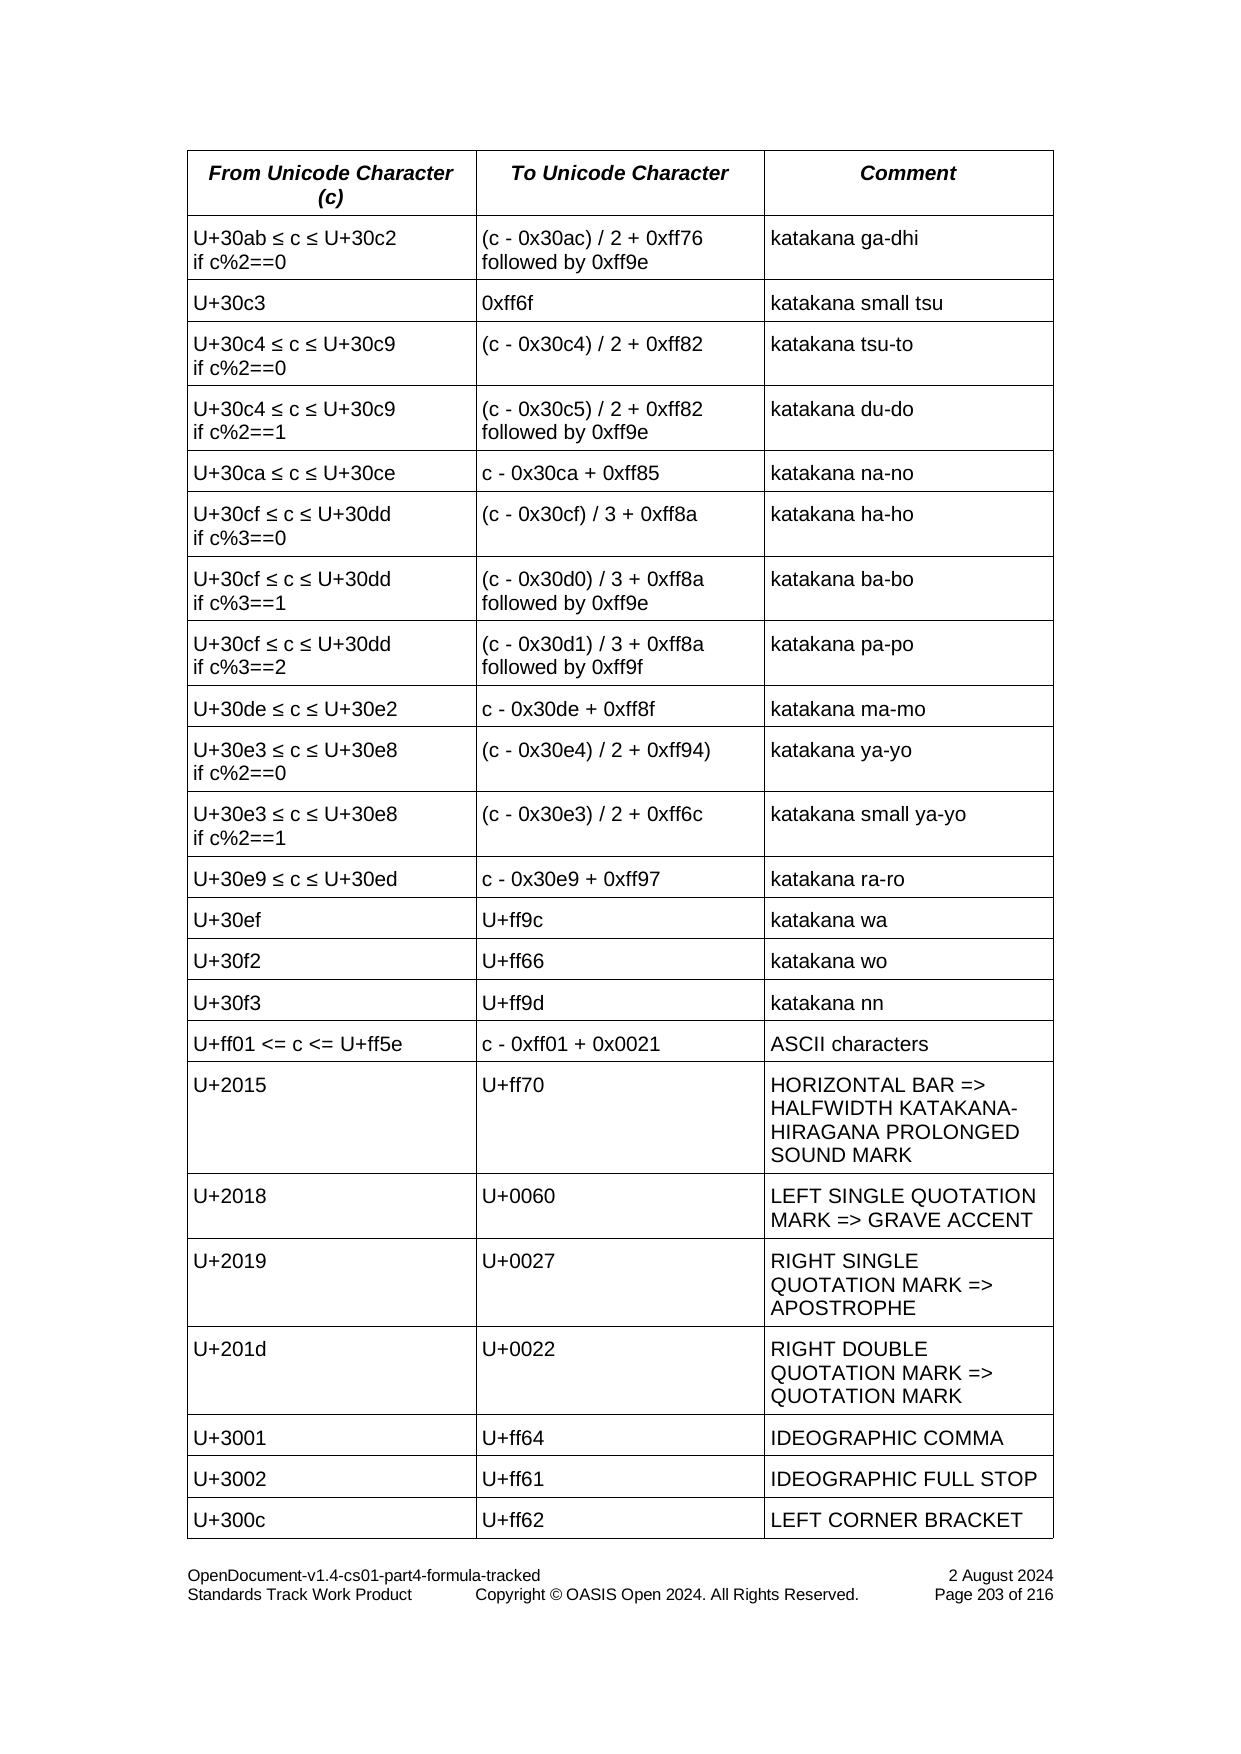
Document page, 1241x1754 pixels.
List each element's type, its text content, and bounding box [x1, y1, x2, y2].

table_cell (c - 0x30cf) / 3 + 0xff8a [477, 492, 764, 556]
table_cell U+ff01 <= c <= U+ff5e [188, 1021, 476, 1061]
table_cell katakana du-do [765, 386, 1053, 450]
table_cell U+30f3 [188, 980, 476, 1020]
table_cell katakana na-no [765, 451, 1053, 491]
table_cell U+0022 [477, 1327, 764, 1414]
table_cell RIGHT SINGLE QUOTATION MARK => APOSTROPHE [765, 1239, 1053, 1326]
table_cell U+30c4 ≤ c ≤ U+30c9 if c%2==0 [188, 322, 476, 385]
table_cell U+ff9c [477, 898, 764, 938]
table_cell katakana ya-yo [765, 727, 1053, 791]
table_cell (c - 0x30d0) / 3 + 0xff8a followed by 0xff9e [477, 557, 764, 620]
table_cell U+30ef [188, 898, 476, 938]
table_cell U+30e3 ≤ c ≤ U+30e8 if c%2==1 [188, 792, 476, 856]
table_cell katakana ra-ro [765, 857, 1053, 897]
table_cell U+30ca ≤ c ≤ U+30ce [188, 451, 476, 491]
table_cell U+30e3 ≤ c ≤ U+30e8 if c%2==0 [188, 727, 476, 791]
table_cell (c - 0x30ac) / 2 + 0xff76 followed by 0xff9e [477, 216, 764, 279]
table_cell 0xff6f [477, 280, 764, 321]
table_cell c - 0x30e9 + 0xff97 [477, 857, 764, 897]
table_cell U+ff61 [477, 1456, 764, 1497]
table_cell katakana ba-bo [765, 557, 1053, 620]
table_cell U+3002 [188, 1456, 476, 1497]
table_cell RIGHT DOUBLE QUOTATION MARK => QUOTATION MARK [765, 1327, 1053, 1414]
table_cell katakana ha-ho [765, 492, 1053, 556]
table_cell U+30e9 ≤ c ≤ U+30ed [188, 857, 476, 897]
table_cell U+ff70 [477, 1062, 764, 1173]
table_cell U+30f2 [188, 939, 476, 979]
table_cell U+30cf ≤ c ≤ U+30dd if c%3==2 [188, 621, 476, 685]
table_cell katakana ga-dhi [765, 216, 1053, 279]
table_cell U+ff66 [477, 939, 764, 979]
table_cell (c - 0x30d1) / 3 + 0xff8a followed by 0xff9f [477, 621, 764, 685]
table_cell U+3001 [188, 1415, 476, 1455]
table_cell U+30de ≤ c ≤ U+30e2 [188, 686, 476, 726]
table_cell c - 0xff01 + 0x0021 [477, 1021, 764, 1061]
table_cell IDEOGRAPHIC COMMA [765, 1415, 1053, 1455]
table_cell (c - 0x30e4) / 2 + 0xff94) [477, 727, 764, 791]
table_cell U+ff62 [477, 1498, 764, 1538]
table_cell katakana wa [765, 898, 1053, 938]
table_cell (c - 0x30e3) / 2 + 0xff6c [477, 792, 764, 856]
table_cell HORIZONTAL BAR => HALFWIDTH KATAKANA-HIRAGANA PROLONGED SOUND MARK [765, 1062, 1053, 1173]
table_cell U+ff64 [477, 1415, 764, 1455]
table_cell U+0060 [477, 1174, 764, 1238]
table_cell LEFT CORNER BRACKET [765, 1498, 1053, 1538]
table_cell U+300c [188, 1498, 476, 1538]
table_cell U+ff9d [477, 980, 764, 1020]
table_cell (c - 0x30c5) / 2 + 0xff82 followed by 0xff9e [477, 386, 764, 450]
table_cell U+2019 [188, 1239, 476, 1326]
table_cell U+2018 [188, 1174, 476, 1238]
table_cell c - 0x30de + 0xff8f [477, 686, 764, 726]
table_cell katakana nn [765, 980, 1053, 1020]
table_header To Unicode Character [477, 151, 764, 215]
table_header From Unicode Character (c) [188, 151, 476, 215]
table_cell katakana wo [765, 939, 1053, 979]
table_cell U+30c4 ≤ c ≤ U+30c9 if c%2==1 [188, 386, 476, 450]
table_cell LEFT SINGLE QUOTATION MARK => GRAVE ACCENT [765, 1174, 1053, 1238]
table_cell katakana small ya-yo [765, 792, 1053, 856]
table_header Comment [765, 151, 1053, 215]
table_cell U+30c3 [188, 280, 476, 321]
table_cell U+30ab ≤ c ≤ U+30c2 if c%2==0 [188, 216, 476, 279]
table_cell c - 0x30ca + 0xff85 [477, 451, 764, 491]
table_cell katakana tsu-to [765, 322, 1053, 385]
table_cell katakana small tsu [765, 280, 1053, 321]
table_cell katakana pa-po [765, 621, 1053, 685]
table_cell (c - 0x30c4) / 2 + 0xff82 [477, 322, 764, 385]
table_cell IDEOGRAPHIC FULL STOP [765, 1456, 1053, 1497]
table_cell U+201d [188, 1327, 476, 1414]
table_cell U+30cf ≤ c ≤ U+30dd if c%3==1 [188, 557, 476, 620]
table_cell U+0027 [477, 1239, 764, 1326]
table_cell katakana ma-mo [765, 686, 1053, 726]
table_cell U+2015 [188, 1062, 476, 1173]
table_cell U+30cf ≤ c ≤ U+30dd if c%3==0 [188, 492, 476, 556]
table_cell ASCII characters [765, 1021, 1053, 1061]
